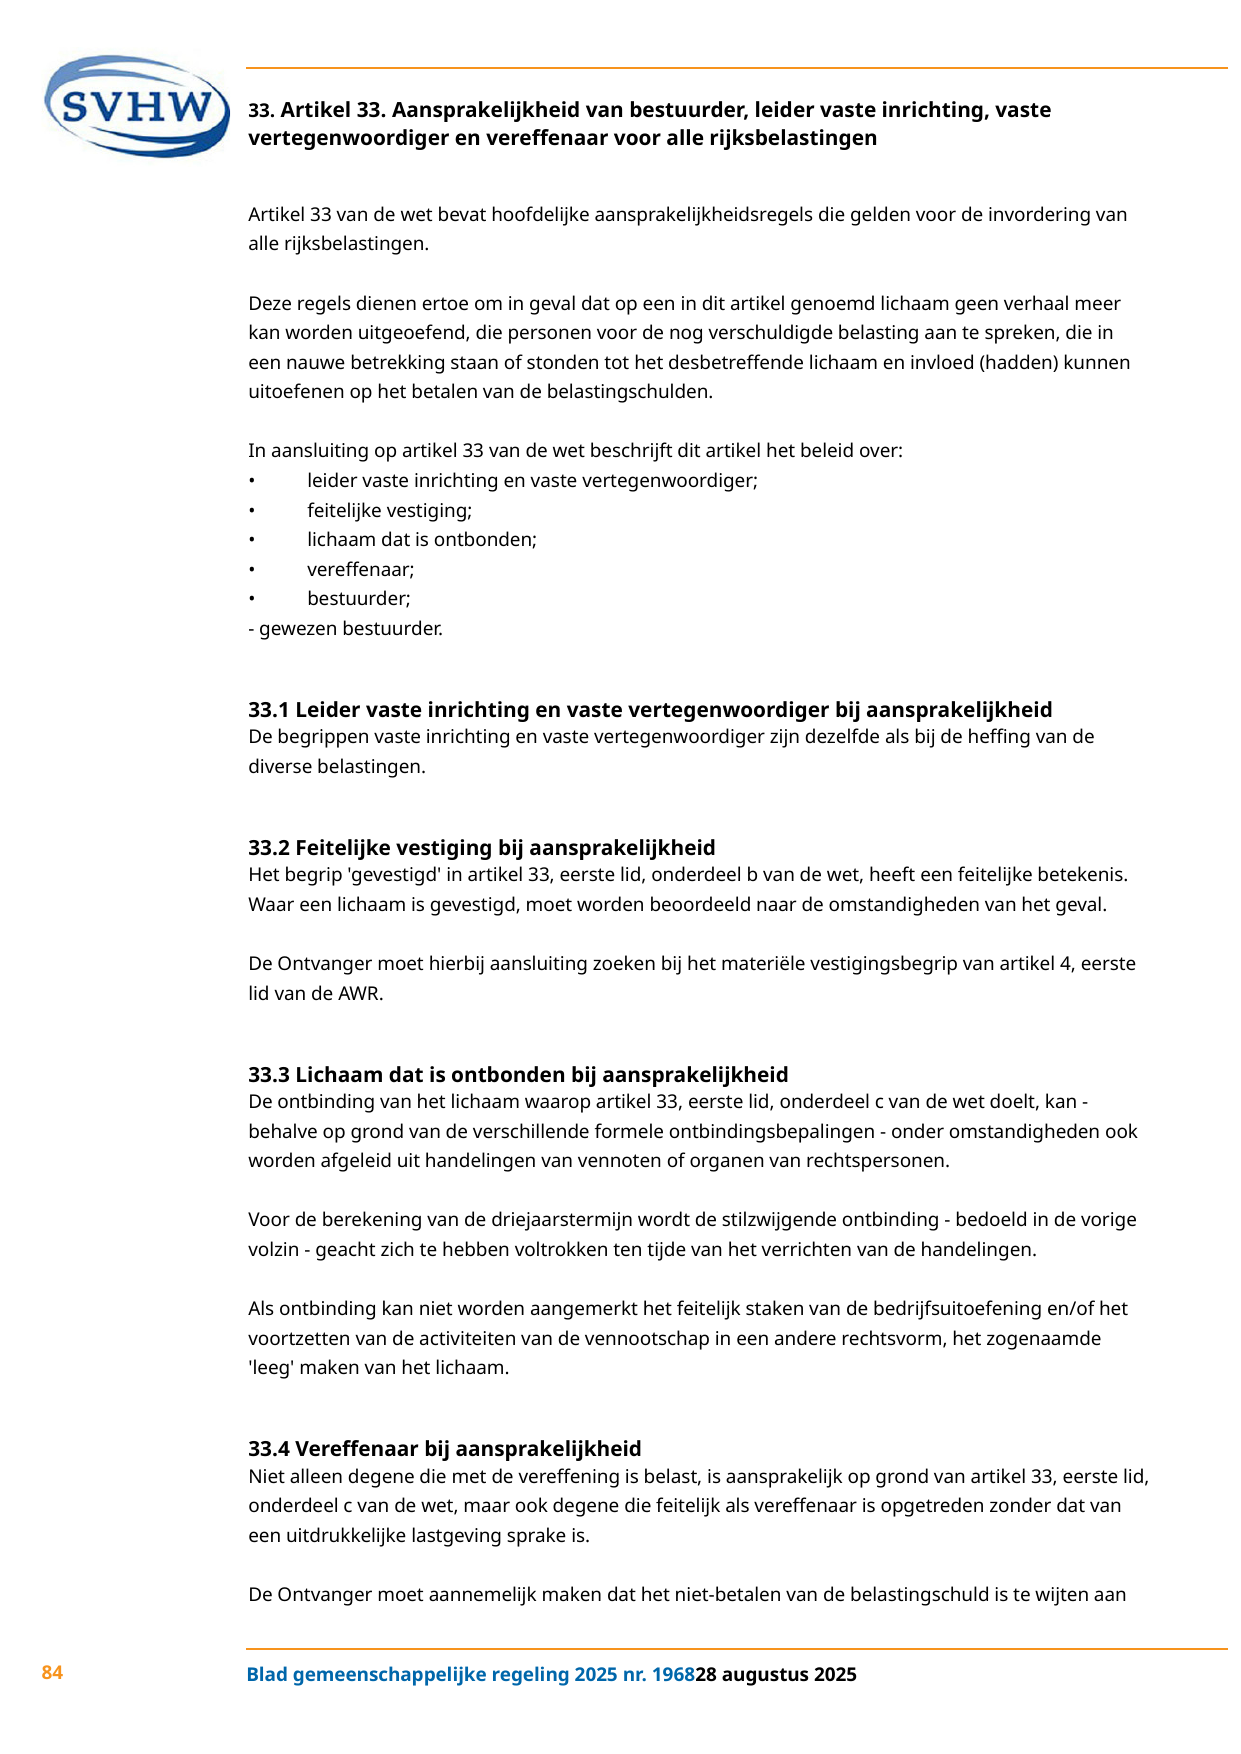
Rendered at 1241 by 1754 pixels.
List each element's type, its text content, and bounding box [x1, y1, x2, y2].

picture [41, 47, 231, 172]
text 33.1 Leider vaste inrichting en vaste vertegenwoordiger bij aansprakelijkheid [248, 695, 1152, 723]
list bestuurder; [248, 586, 1152, 611]
text Als ontbinding kan niet worden aangemerkt het feitelijk staken van de bedrijfsuitoefening en/of het voortzetten van de activiteiten van de vennootschap in een andere rechtsvorm, het zogenaamde 'leeg' maken van het lichaam. [248, 1295, 1152, 1380]
text Niet alleen degene die met de vereffening is belast, is aansprakelijk op grond van artikel 33, eerste lid, onderdeel c van de wet, maar ook degene die feitelijk als vereffenaar is opgetreden zonder dat van een uitdrukkelijke lastgeving sprake is. [248, 1463, 1152, 1548]
text De begrippen vaste inrichting en vaste vertegenwoordiger zijn dezelfde als bij de heffing van de diverse belastingen. [248, 723, 1152, 779]
text Het begrip 'gevestigd' in artikel 33, eerste lid, onderdeel b van de wet, heeft een feitelijke betekenis. Waar een lichaam is gevestigd, moet worden beoordeeld naar de omstandigheden van het geval. [248, 862, 1152, 917]
text Deze regels dienen ertoe om in geval dat op een in dit artikel genoemd lichaam geen verhaal meer kan worden uitgeoefend, die personen voor de nog verschuldigde belasting aan te spreken, die in een nauwe betrekking staan of stonden tot het desbetreffende lichaam en invloed (hadden) kunnen uitoefenen op het betalen van de belastingschulden. [248, 290, 1152, 404]
text De Ontvanger moet hierbij aansluiting zoeken bij het materiële vestigingsbegrip van artikel 4, eerste lid van de AWR. [248, 950, 1152, 1006]
text In aansluiting op artikel 33 van de wet beschrijft dit artikel het beleid over: [248, 438, 1152, 463]
text Artikel 33 van de wet bevat hoofdelijke aansprakelijkheidsregels die gelden voor de invordering van alle rijksbelastingen. [248, 201, 1152, 256]
text - gewezen bestuurder. [248, 615, 1152, 641]
text 33.4 Vereffenaar bij aansprakelijkheid [248, 1434, 1152, 1463]
text De ontbinding van het lichaam waarop artikel 33, eerste lid, onderdeel c van de wet doelt, kan - behalve op grond van de verschillende formele ontbindingsbepalingen - onder omstandigheden ook worden afgeleid uit handelingen van vennoten of organen van rechtspersonen. [248, 1088, 1152, 1173]
list leider vaste inrichting en vaste vertegenwoordiger; [248, 467, 1152, 493]
text 33. Artikel 33. Aansprakelijkheid van bestuurder, leider vaste inrichting, vaste vertegenwoordiger en vereffenaar voor alle rijksbelastingen [248, 95, 1152, 152]
text De Ontvanger moet aannemelijk maken dat het niet-betalen van de belastingschuld is te wijten aan [248, 1581, 1152, 1607]
list vereffenaar; [248, 556, 1152, 582]
text 33.2 Feitelijke vestiging bij aansprakelijkheid [248, 833, 1152, 862]
text 33.3 Lichaam dat is ontbonden bij aansprakelijkheid [248, 1060, 1152, 1088]
text Voor de berekening van de driejaarstermijn wordt de stilzwijgende ontbinding - bedoeld in de vorige volzin - geacht zich te hebben voltrokken ten tijde van het verrichten van de handelingen. [248, 1207, 1152, 1262]
list lichaam dat is ontbonden; [248, 526, 1152, 552]
list feitelijke vestiging; [248, 497, 1152, 522]
